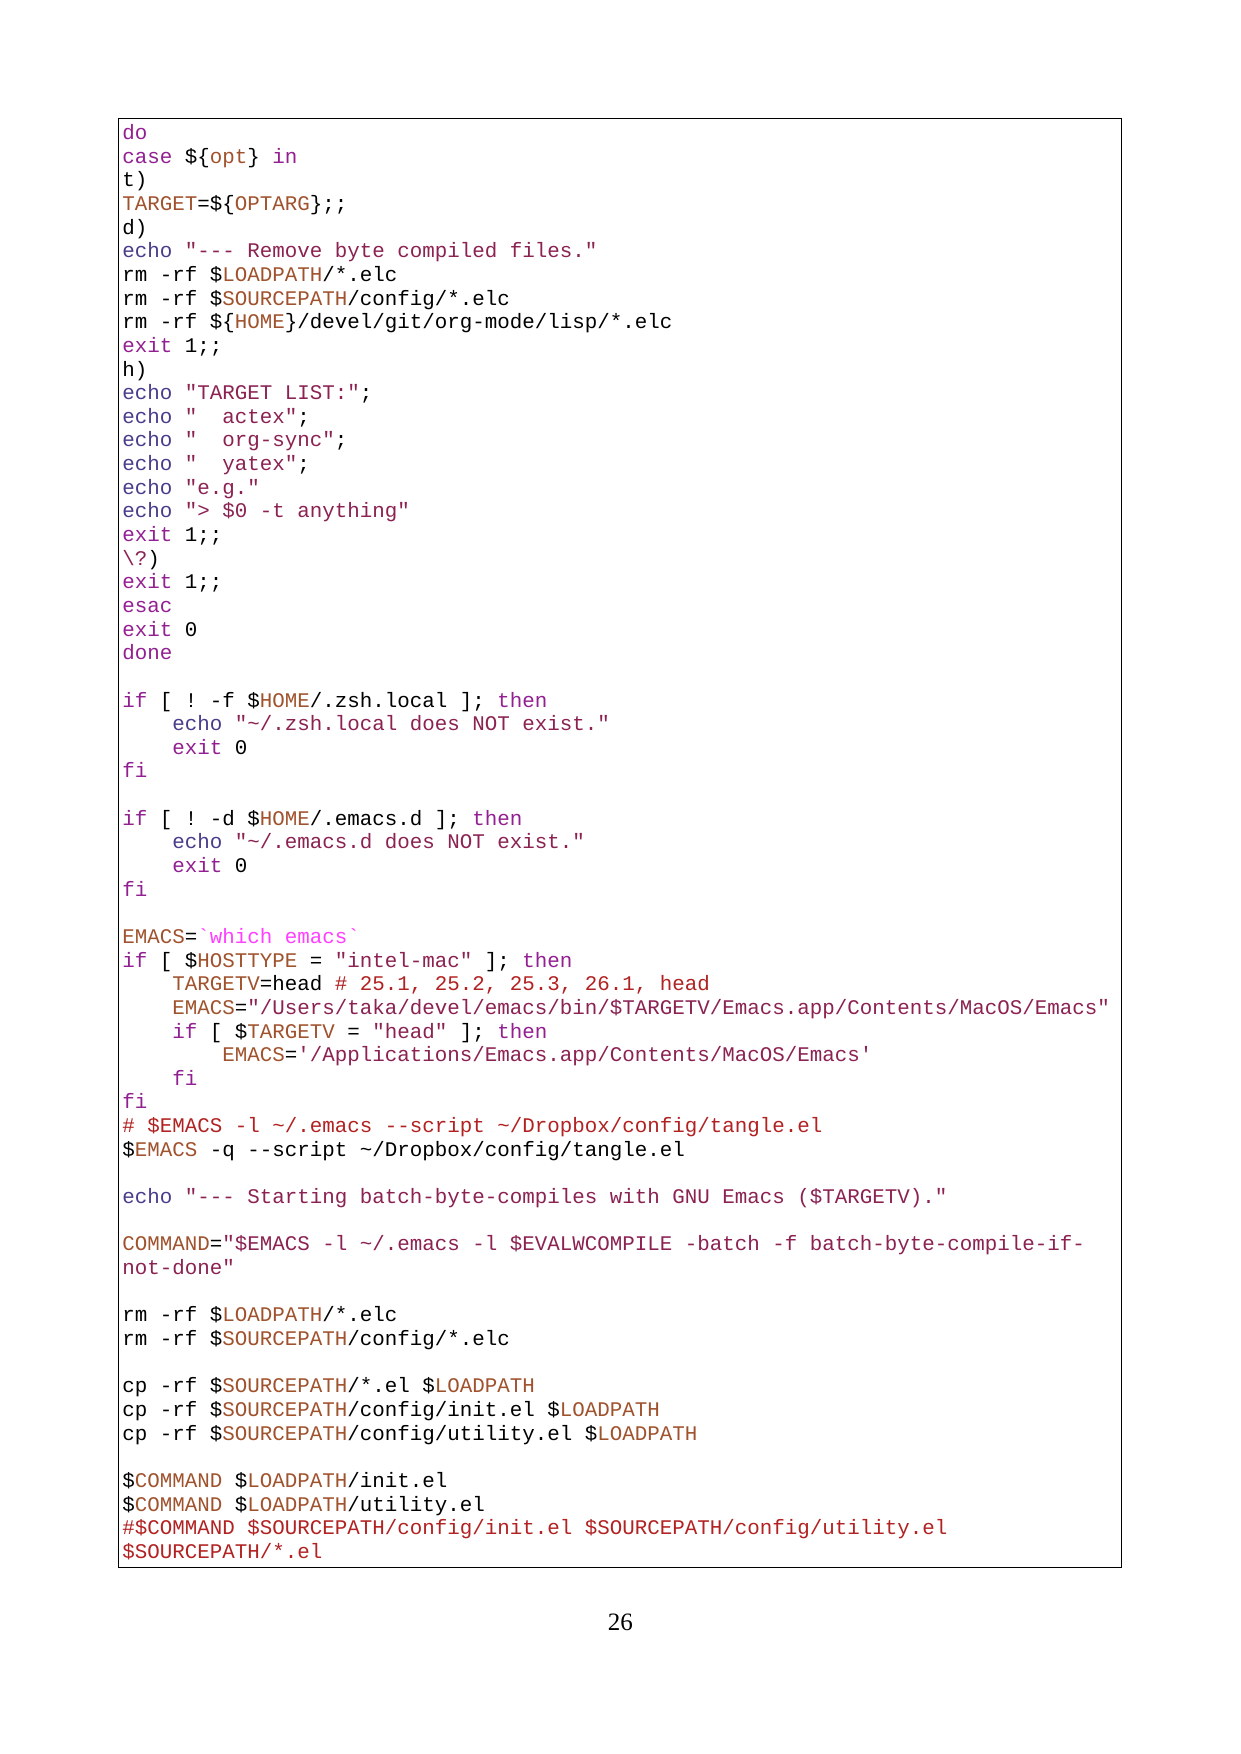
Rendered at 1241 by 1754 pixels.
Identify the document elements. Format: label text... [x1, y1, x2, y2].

text rm -rf $SOURCEPATH/config/*.elc [119, 284, 1121, 307]
text cp -rf $SOURCEPATH/config/init.el $LOADPATH [119, 1395, 1121, 1419]
text echo " yatex"; [119, 449, 1121, 473]
text TARGET=${OPTARG};; [119, 189, 1121, 213]
text echo "~/.zsh.local does NOT exist." [119, 709, 1121, 733]
text rm -rf $LOADPATH/*.elc [119, 260, 1121, 284]
text do [119, 119, 1121, 142]
text \?) [119, 544, 1121, 567]
text exit 1;; [119, 567, 1121, 591]
text EMACS="/Users/taka/devel/emacs/bin/$TARGETV/Emacs.app/Contents/MacOS/Emacs" [119, 993, 1121, 1017]
text rm -rf $SOURCEPATH/config/*.elc [119, 1324, 1121, 1348]
text echo "--- Starting batch-byte-compiles with GNU Emacs ($TARGETV)." [119, 1182, 1121, 1206]
text exit 1;; [119, 520, 1121, 544]
text echo "e.g." [119, 473, 1121, 496]
text fi [119, 1064, 1121, 1088]
text echo "TARGET LIST:"; [119, 378, 1121, 402]
text if [ $HOSTTYPE = "intel-mac" ]; then [119, 946, 1121, 969]
text done [119, 638, 1121, 662]
text case ${opt} in [119, 142, 1121, 165]
text # $EMACS -l ~/.emacs --script ~/Dropbox/config/tangle.el [119, 1111, 1121, 1135]
text d) [119, 213, 1121, 236]
text exit 1;; [119, 331, 1121, 354]
text echo " org-sync"; [119, 426, 1121, 449]
text COMMAND="$EMACS -l ~/.emacs -l $EVALWCOMPILE -batch -f batch-byte-compile-if-not-done" [119, 1229, 1121, 1277]
text #$COMMAND $SOURCEPATH/config/init.el $SOURCEPATH/config/utility.el $SOURCEPATH/*.el [119, 1513, 1121, 1567]
text exit 0 [119, 851, 1121, 875]
text if [ ! -f $HOME/.zsh.local ]; then [119, 686, 1121, 709]
text $EMACS -q --script ~/Dropbox/config/tangle.el [119, 1135, 1121, 1158]
text $COMMAND $LOADPATH/init.el [119, 1466, 1121, 1489]
text echo "--- Remove byte compiled files." [119, 236, 1121, 260]
text fi [119, 875, 1121, 898]
text EMACS='/Applications/Emacs.app/Contents/MacOS/Emacs' [119, 1040, 1121, 1064]
text echo "~/.emacs.d does NOT exist." [119, 827, 1121, 851]
text fi [119, 1088, 1121, 1111]
text cp -rf $SOURCEPATH/config/utility.el $LOADPATH [119, 1419, 1121, 1442]
text rm -rf $LOADPATH/*.elc [119, 1300, 1121, 1324]
text exit 0 [119, 733, 1121, 757]
text TARGETV=head # 25.1, 25.2, 25.3, 26.1, head [119, 969, 1121, 993]
text exit 0 [119, 615, 1121, 638]
text if [ ! -d $HOME/.emacs.d ]; then [119, 804, 1121, 827]
text echo " actex"; [119, 402, 1121, 426]
text echo "> $0 -t anything" [119, 496, 1121, 520]
text esac [119, 591, 1121, 615]
text t) [119, 165, 1121, 189]
text if [ $TARGETV = "head" ]; then [119, 1017, 1121, 1040]
text h) [119, 354, 1121, 378]
text fi [119, 757, 1121, 780]
text rm -rf ${HOME}/devel/git/org-mode/lisp/*.elc [119, 307, 1121, 331]
text cp -rf $SOURCEPATH/*.el $LOADPATH [119, 1371, 1121, 1395]
text $COMMAND $LOADPATH/utility.el [119, 1489, 1121, 1513]
text EMACS=`which emacs` [119, 922, 1121, 946]
